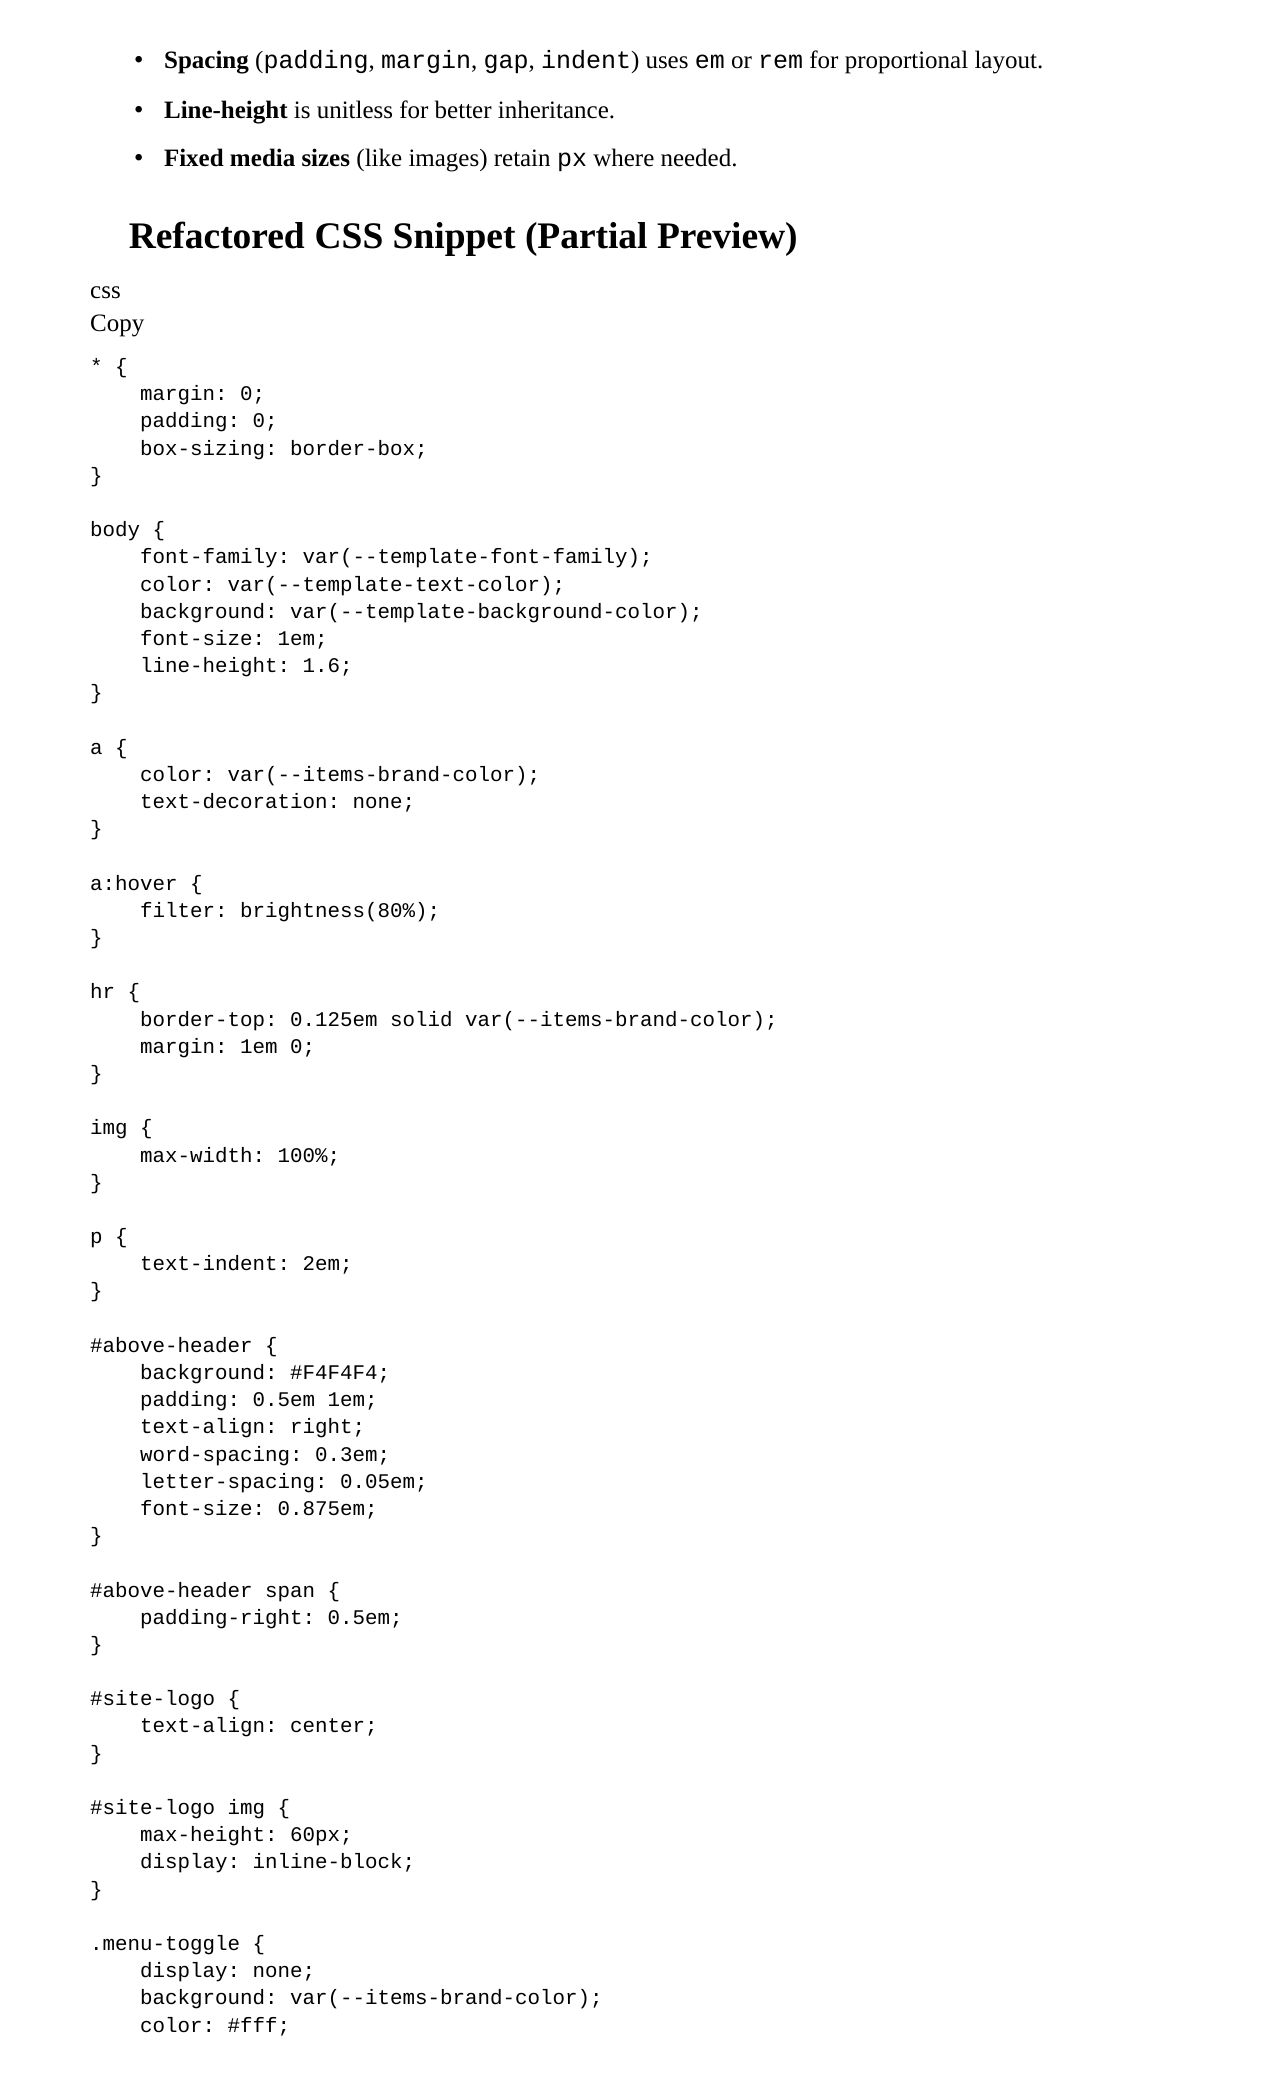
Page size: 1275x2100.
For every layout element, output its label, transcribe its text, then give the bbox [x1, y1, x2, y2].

text background: var(--template-background-color); [90, 601, 1230, 624]
text padding: 0.5em 1em; [90, 1389, 1230, 1413]
text #site-logo img { [90, 1797, 1230, 1821]
text color: var(--items-brand-color); [90, 764, 1230, 788]
text } [90, 1525, 1230, 1549]
text Copy [90, 308, 1230, 337]
text .menu-toggle { [90, 1933, 1230, 1957]
text display: inline-block; [90, 1851, 1230, 1875]
list Fixed media sizes (like images) retain px where needed. [134, 143, 1230, 173]
text } [90, 1743, 1230, 1766]
text } [90, 818, 1230, 842]
text font-family: var(--template-font-family); [90, 546, 1230, 570]
text css [90, 276, 1230, 304]
text * { [90, 356, 1230, 380]
list Spacing (padding, margin, gap, indent) uses em or rem for proportional layout. [134, 45, 1230, 76]
subtitle ✅ Refactored CSS Snippet (Partial Preview) [90, 213, 1230, 257]
text p { [90, 1226, 1230, 1250]
text body { [90, 519, 1230, 543]
text font-size: 0.875em; [90, 1498, 1230, 1522]
text max-width: 100%; [90, 1144, 1230, 1168]
text font-size: 1em; [90, 628, 1230, 652]
text } [90, 682, 1230, 706]
text padding: 0; [90, 411, 1230, 434]
text a { [90, 737, 1230, 760]
text hr { [90, 981, 1230, 1005]
text box-sizing: border-box; [90, 438, 1230, 461]
text letter-spacing: 0.05em; [90, 1471, 1230, 1494]
text } [90, 1281, 1230, 1304]
text } [90, 1634, 1230, 1658]
text text-decoration: none; [90, 791, 1230, 815]
text border-top: 0.125em solid var(--items-brand-color); [90, 1009, 1230, 1032]
text text-align: right; [90, 1416, 1230, 1440]
text max-height: 60px; [90, 1824, 1230, 1848]
text color: var(--template-text-color); [90, 574, 1230, 597]
text margin: 1em 0; [90, 1036, 1230, 1059]
text background: #F4F4F4; [90, 1362, 1230, 1386]
text color: #fff; [90, 2014, 1230, 2038]
text } [90, 1879, 1230, 1902]
text #above-header span { [90, 1579, 1230, 1603]
text display: none; [90, 1960, 1230, 1984]
text line-height: 1.6; [90, 655, 1230, 679]
text filter: brightness(80%); [90, 900, 1230, 923]
text text-align: center; [90, 1716, 1230, 1739]
text #site-logo { [90, 1688, 1230, 1712]
text } [90, 1063, 1230, 1087]
text background: var(--items-brand-color); [90, 1987, 1230, 2011]
text img { [90, 1117, 1230, 1141]
text } [90, 927, 1230, 951]
text } [90, 465, 1230, 488]
text text-indent: 2em; [90, 1253, 1230, 1277]
text #above-header { [90, 1335, 1230, 1358]
text word-spacing: 0.3em; [90, 1444, 1230, 1467]
list Line-height is unitless for better inheritance. [134, 95, 1230, 124]
text a:hover { [90, 873, 1230, 896]
text padding-right: 0.5em; [90, 1607, 1230, 1630]
text } [90, 1172, 1230, 1195]
text margin: 0; [90, 383, 1230, 407]
